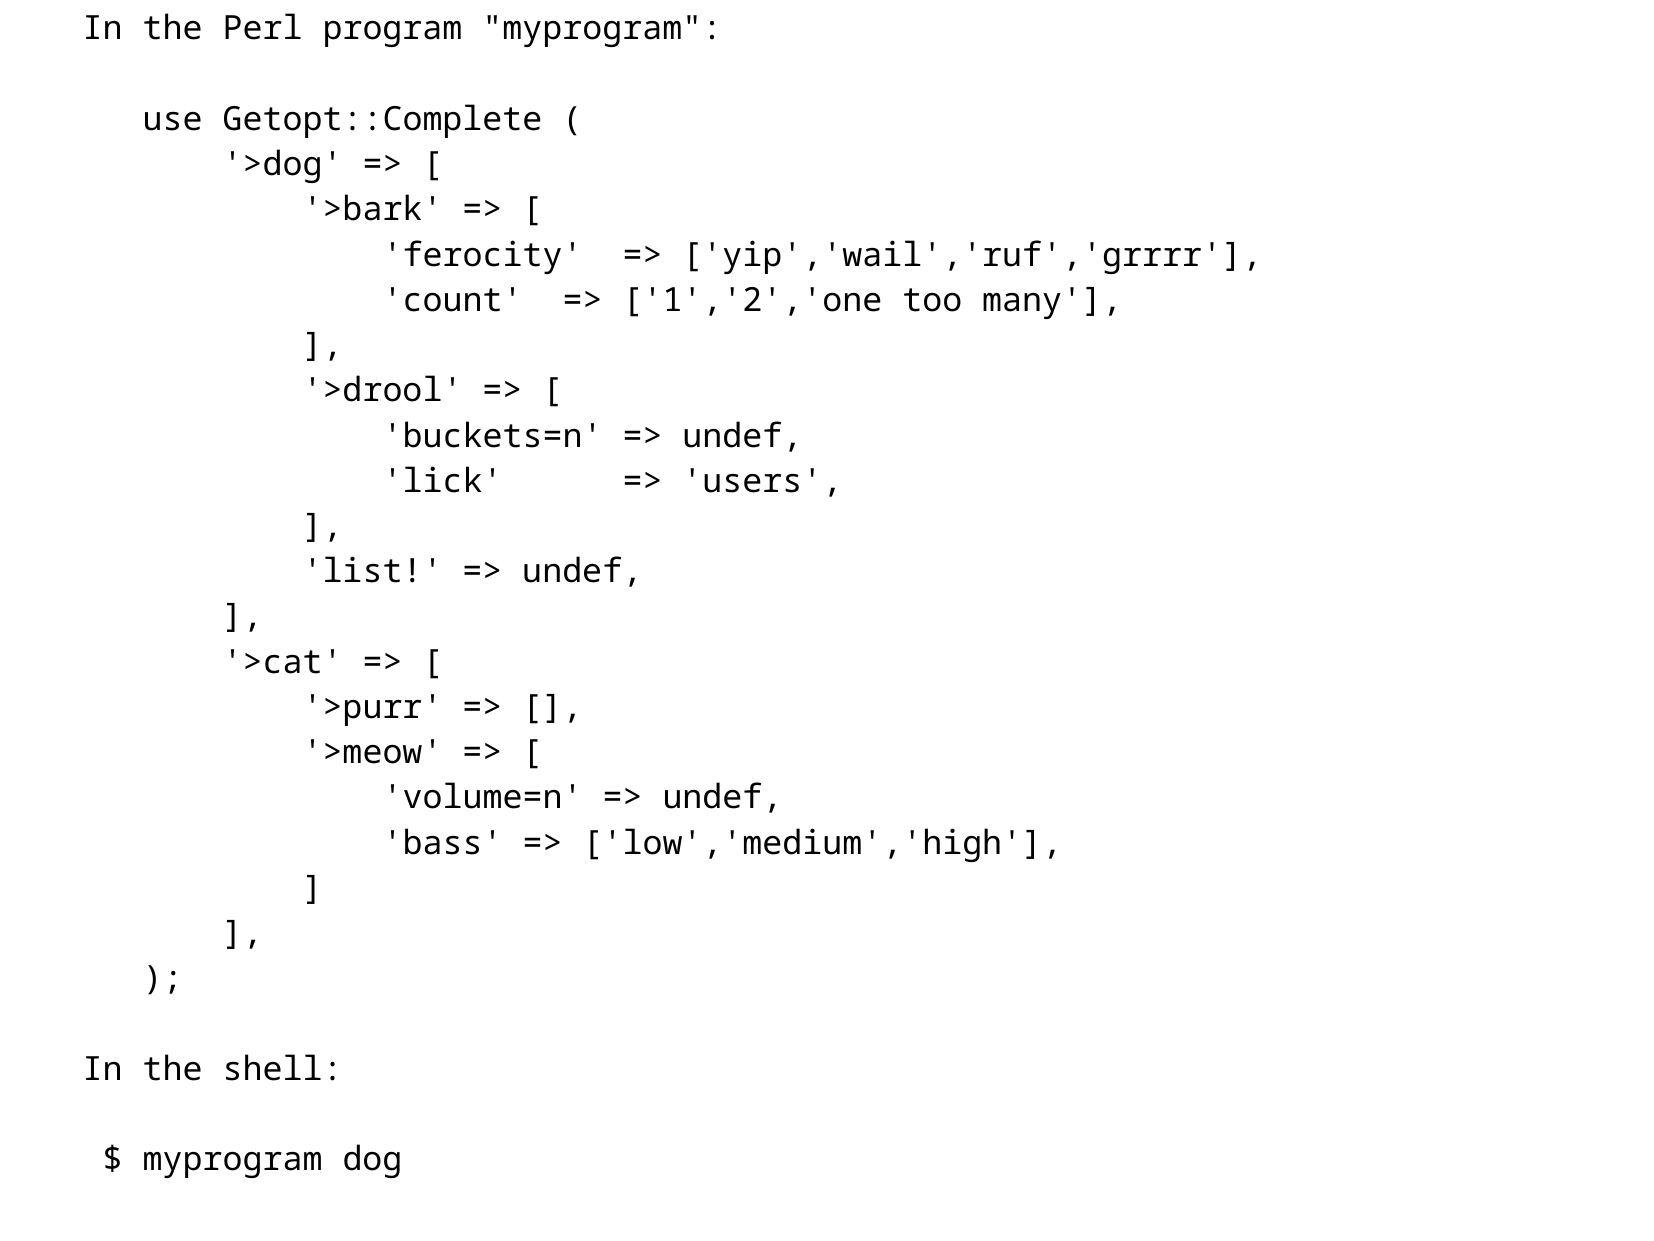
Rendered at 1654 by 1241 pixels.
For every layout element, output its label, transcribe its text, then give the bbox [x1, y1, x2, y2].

subtitle In the Perl program "myprogram": use Getopt::Complete ( '>dog' => [ '>bark' => [ 'ferocity' => ['yip','wail','ruf','grrrr'], 'count' => ['1','2','one too many'], ], '>drool' => [ 'buckets=n' => undef, 'lick' => 'users', ], 'list!' => undef, ], '>cat' => [ '>purr' => [], '>meow' => [ 'volume=n' => undef, 'bass' => ['low','medium','high'], ] ], ); In the shell: $ myprogram dog [82, 4, 1571, 1064]
